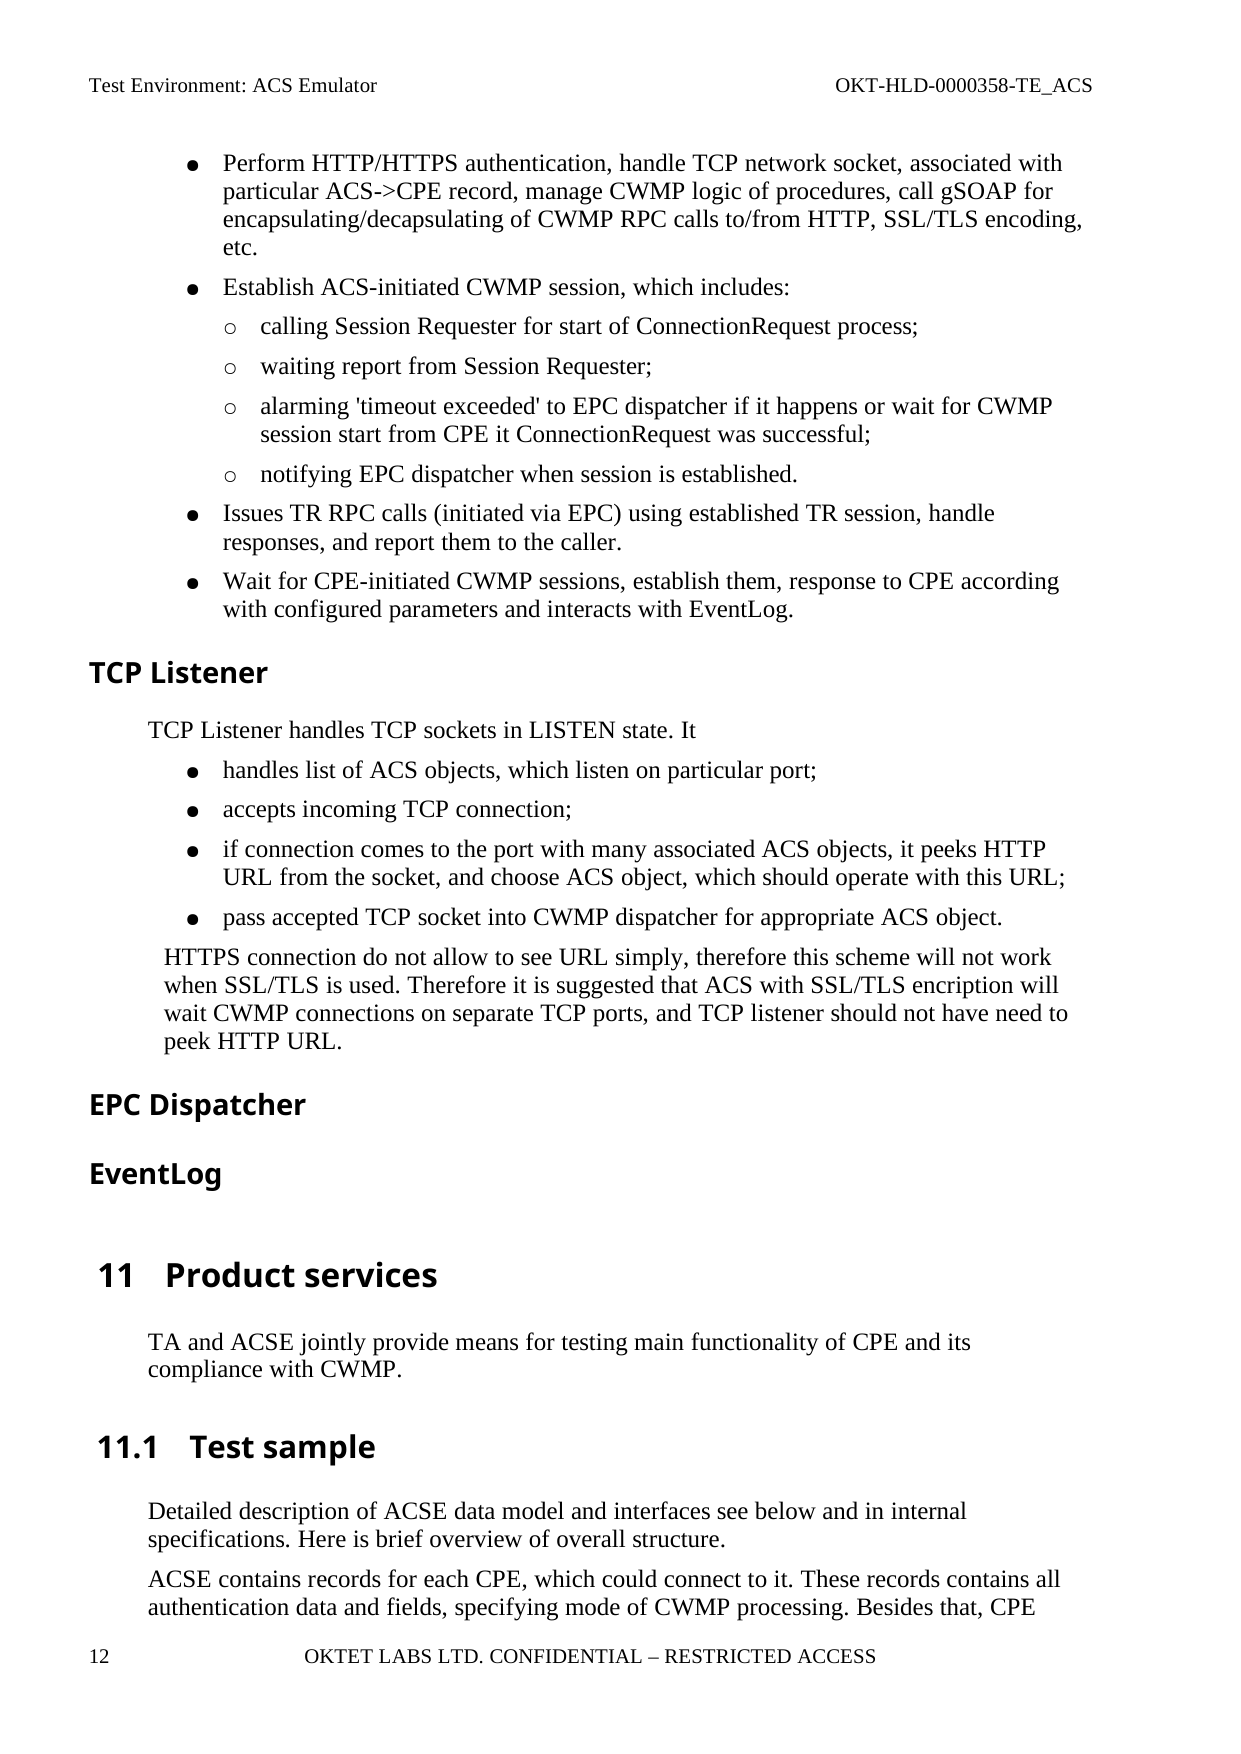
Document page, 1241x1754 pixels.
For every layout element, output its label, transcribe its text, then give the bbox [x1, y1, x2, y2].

list Establish ACS-initiated CWMP session, which includes: [185, 272, 1093, 300]
list pass accepted TCP socket into CWMP dispatcher for appropriate ACS object. [185, 903, 1093, 931]
text TCP Listener handles TCP sockets in LISTEN state. It [148, 716, 1093, 744]
list Wait for CPE-initiated CWMP sessions, establish them, response to CPE according with configured parameters and interacts with EventLog. [185, 567, 1093, 623]
subtitle EventLog [88, 1153, 1093, 1193]
list waiting report from Session Requester; [223, 352, 1093, 380]
list HTTPS connection do not allow to see URL simply, therefore this scheme will not work when SSL/TLS is used. Therefore it is suggested that ACS with SSL/TLS encription will wait CWMP connections on separate TCP ports, and TCP listener should not have need to peek HTTP URL. [126, 943, 1093, 1055]
subtitle Product services [88, 1252, 1093, 1298]
text Detailed description of ACSE data model and interfaces see below and in internal specifications. Here is brief overview of overall structure. [148, 1497, 1093, 1553]
list notifying EPC dispatcher when session is established. [223, 459, 1093, 488]
list handles list of ACS objects, which listen on particular port; [185, 756, 1093, 784]
text ACSE contains records for each CPE, which could connect to it. These records contains all authentication data and fields, specifying mode of CWMP processing. Besides that, CPE [148, 1564, 1093, 1621]
list alarming 'timeout exceeded' to EPC dispatcher if it happens or wait for CWMP session start from CPE it ConnectionRequest was successful; [223, 392, 1093, 448]
list Issues TR RPC calls (initiated via EPC) using established TR session, handle responses, and report them to the caller. [185, 499, 1093, 555]
text TA and ACSE jointly provide means for testing main functionality of CPE and its compliance with CWMP. [148, 1327, 1093, 1383]
list accepts incoming TCP connection; [185, 795, 1093, 823]
subtitle Test sample [88, 1425, 1093, 1467]
subtitle EPC Dispatcher [88, 1084, 1093, 1124]
list Perform HTTP/HTTPS authentication, handle TCP network socket, associated with particular ACS->CPE record, manage CWMP logic of procedures, call gSOAP for encapsulating/decapsulating of CWMP RPC calls to/from HTTP, SSL/TLS encoding, etc. [185, 148, 1093, 261]
subtitle TCP Listener [88, 653, 1093, 692]
list calling Session Requester for start of ConnectionRequest process; [223, 312, 1093, 340]
list if connection comes to the port with many associated ACS objects, it peeks HTTP URL from the socket, and choose ACS object, which should operate with this URL; [185, 835, 1093, 891]
